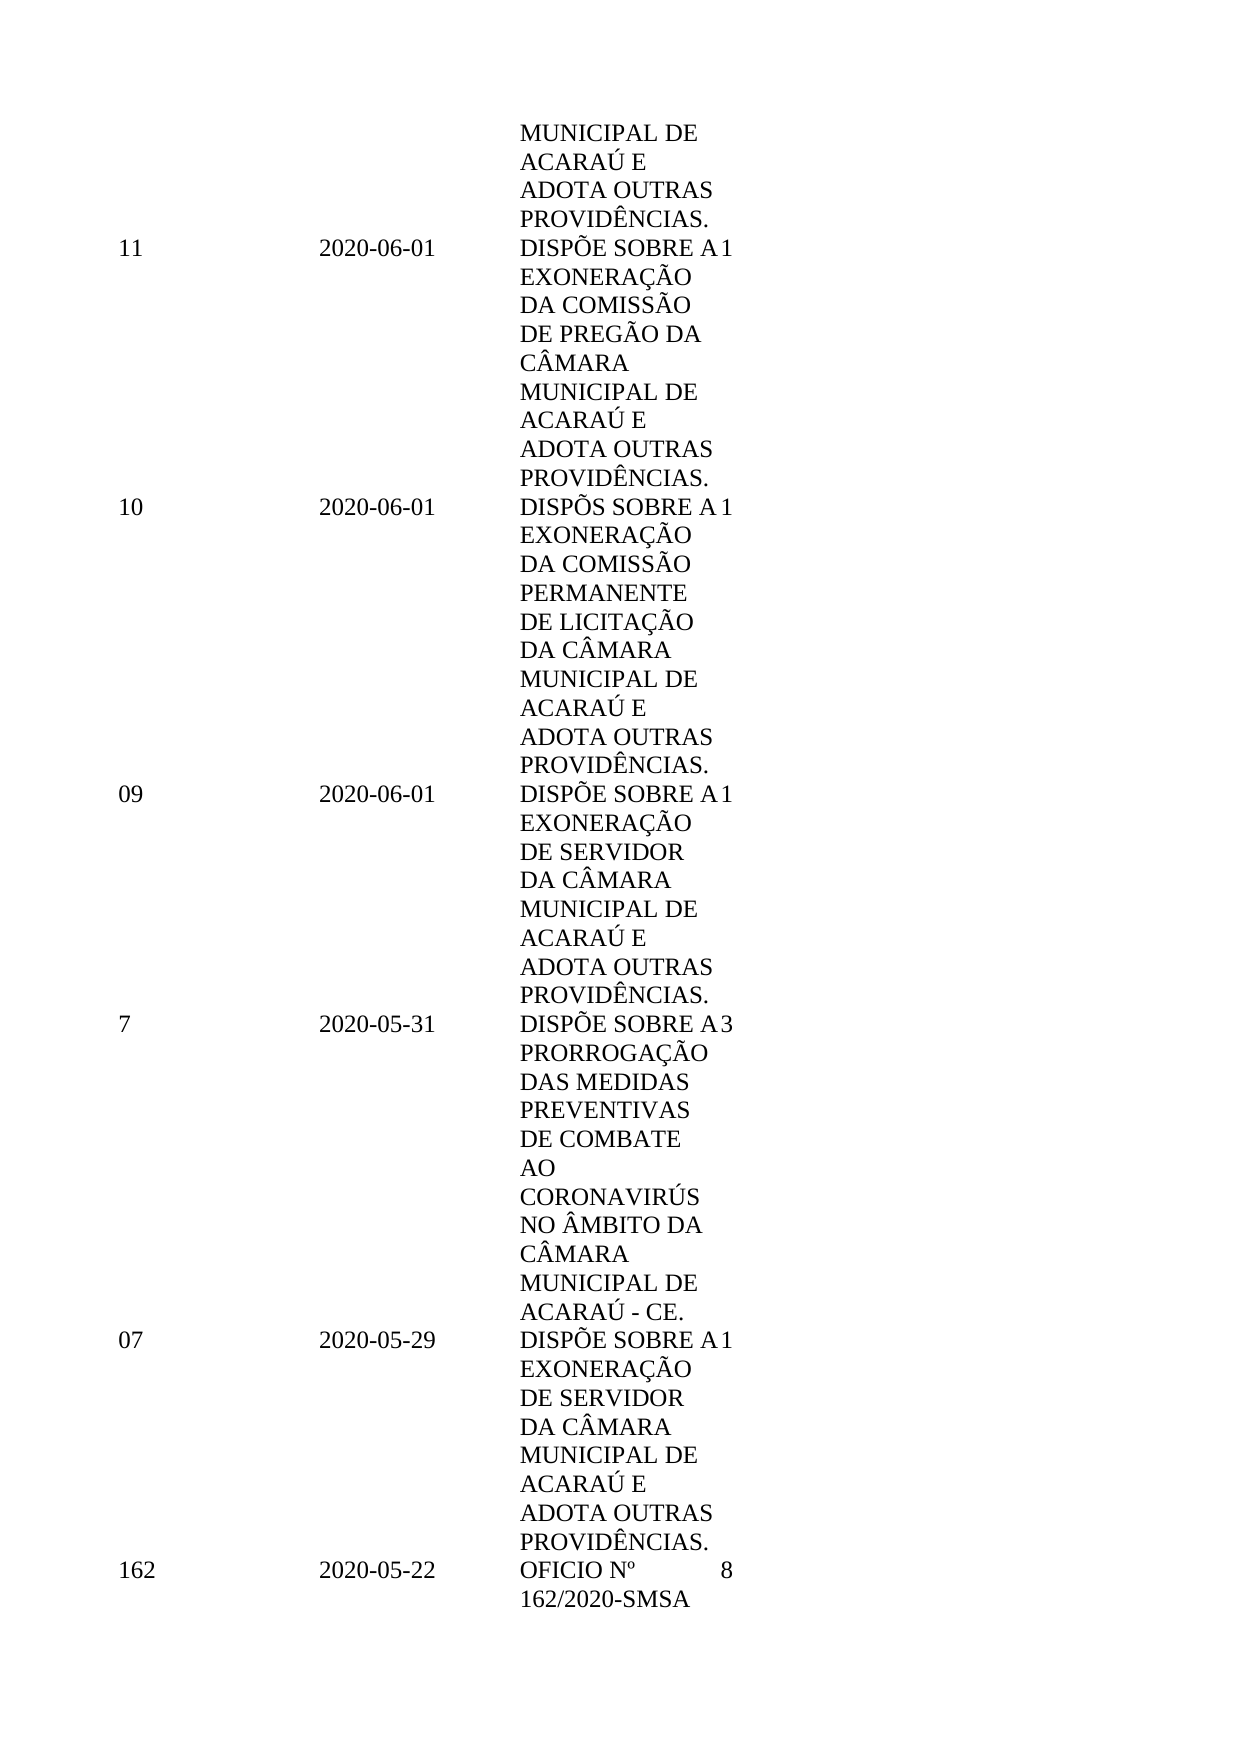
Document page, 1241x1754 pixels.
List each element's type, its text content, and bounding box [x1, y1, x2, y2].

table_cell 2020-06-01 [319, 492, 519, 779]
table_cell 10 [118, 492, 319, 779]
table_cell 1 [720, 779, 921, 1009]
table_cell OFICIO Nº 162/2020-SMSA [520, 1556, 720, 1613]
table_cell [921, 233, 1122, 492]
table_cell [921, 492, 1122, 779]
table_cell 1 [720, 1326, 921, 1556]
table_cell [319, 118, 519, 233]
table_cell 07 [118, 1326, 319, 1556]
table_cell 2020-05-29 [319, 1326, 519, 1556]
table_cell 162 [118, 1556, 319, 1613]
table_cell [921, 1009, 1122, 1326]
table_cell DISPÕE SOBRE A EXONERAÇÃO DA COMISSÃO DE PREGÃO DA CÂMARA MUNICIPAL DE ACARAÚ E ADOTA OUTRAS PROVIDÊNCIAS. [520, 233, 720, 492]
table_cell 1 [720, 492, 921, 779]
table_cell 1 [720, 233, 921, 492]
table_cell DISPÕE SOBRE A EXONERAÇÃO DE SERVIDOR DA CÂMARA MUNICIPAL DE ACARAÚ E ADOTA OUTRAS PROVIDÊNCIAS. [520, 1326, 720, 1556]
table_cell [118, 118, 319, 233]
table_cell 2020-05-31 [319, 1009, 519, 1326]
table_cell [921, 779, 1122, 1009]
table_cell DISPÕE SOBRE A PRORROGAÇÃO DAS MEDIDAS PREVENTIVAS DE COMBATE AO CORONAVIRÚS NO ÂMBITO DA CÂMARA MUNICIPAL DE ACARAÚ - CE. [520, 1009, 720, 1326]
table_cell 2020-05-22 [319, 1556, 519, 1613]
table_cell 8 [720, 1556, 921, 1613]
table_cell 3 [720, 1009, 921, 1326]
table_cell [921, 118, 1122, 233]
table_cell 2020-06-01 [319, 233, 519, 492]
table_cell 2020-06-01 [319, 779, 519, 1009]
table_cell 11 [118, 233, 319, 492]
table_cell 7 [118, 1009, 319, 1326]
table_cell DISPÕS SOBRE A EXONERAÇÃO DA COMISSÃO PERMANENTE DE LICITAÇÃO DA CÂMARA MUNICIPAL DE ACARAÚ E ADOTA OUTRAS PROVIDÊNCIAS. [520, 492, 720, 779]
table_cell DISPÕE SOBRE A EXONERAÇÃO DE SERVIDOR DA CÂMARA MUNICIPAL DE ACARAÚ E ADOTA OUTRAS PROVIDÊNCIAS. [520, 779, 720, 1009]
table_cell [921, 1326, 1122, 1556]
table_cell 09 [118, 779, 319, 1009]
table_cell MUNICIPAL DE ACARAÚ E ADOTA OUTRAS PROVIDÊNCIAS. [520, 118, 720, 233]
table_cell [720, 118, 921, 233]
table_cell [921, 1556, 1122, 1613]
